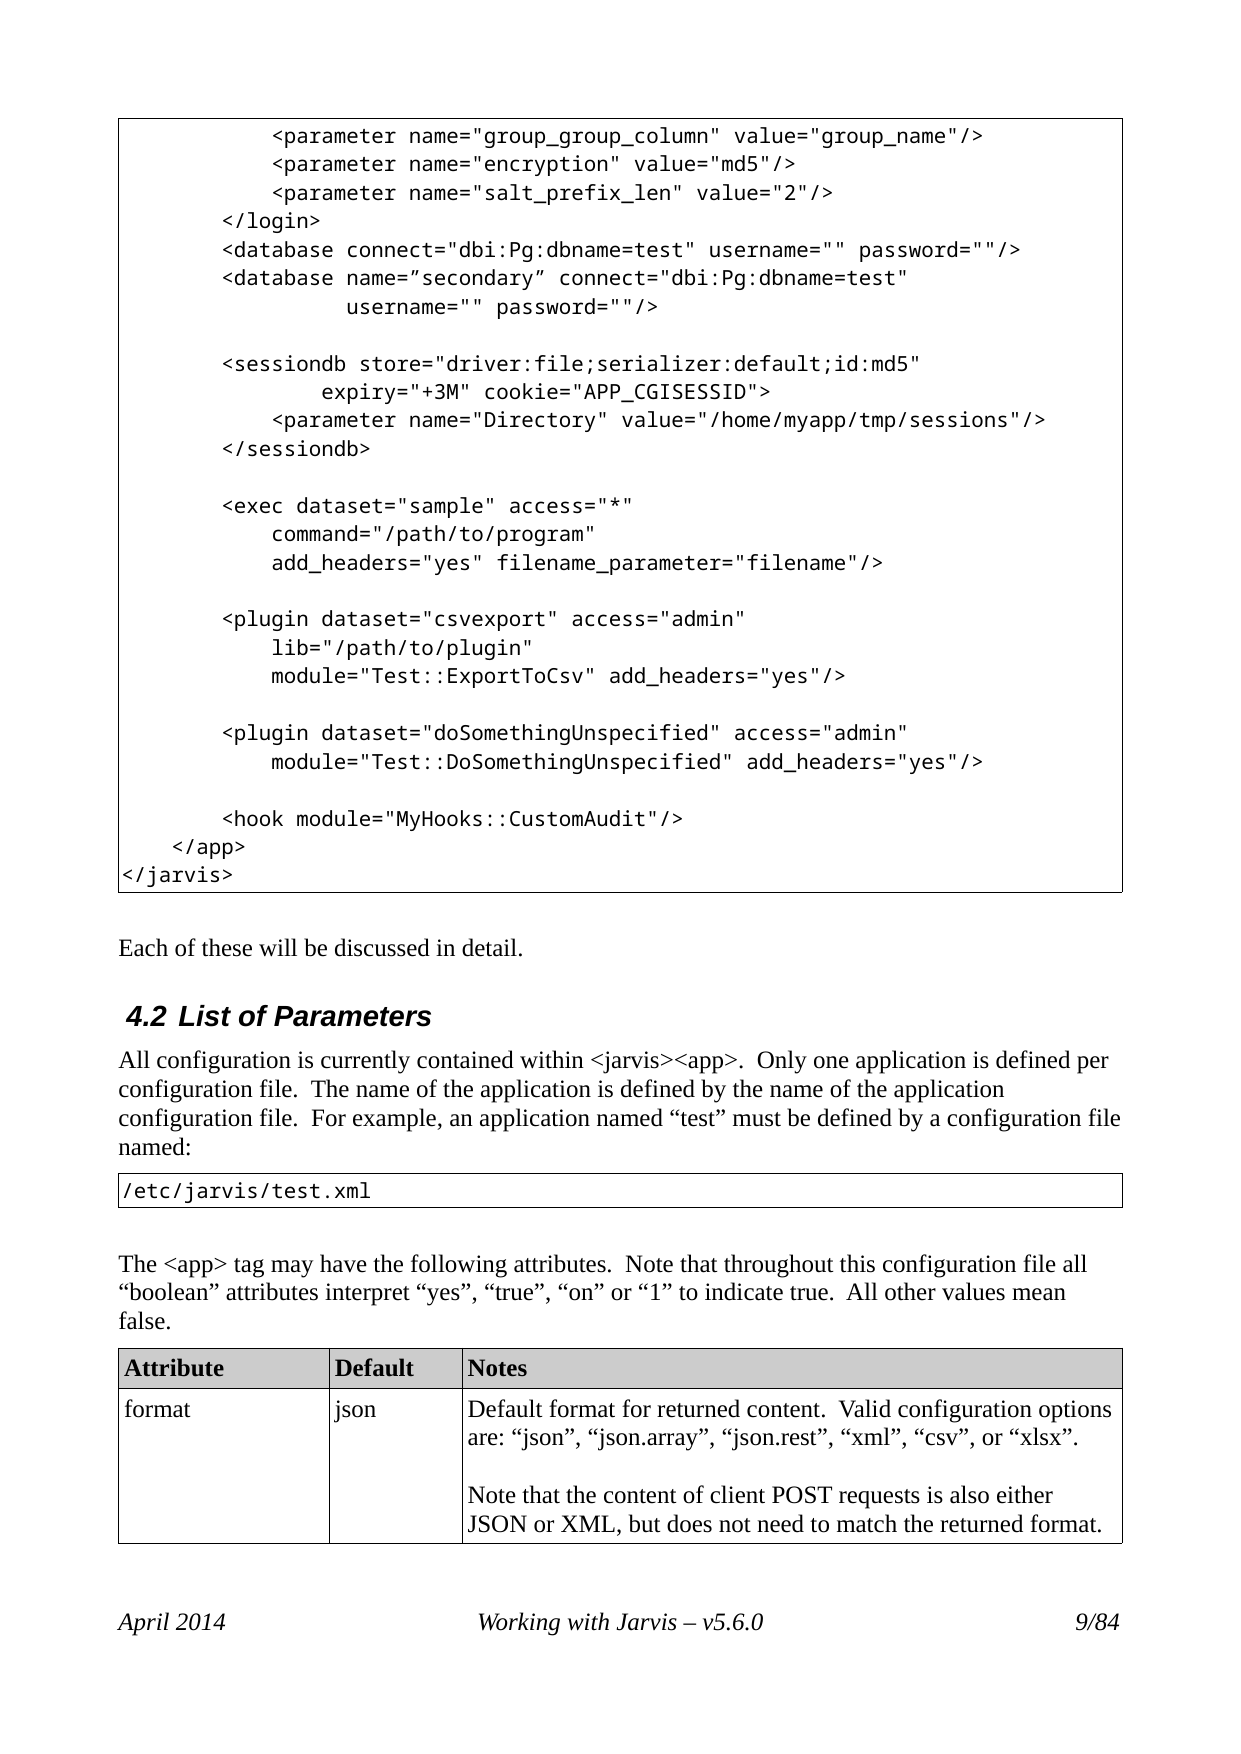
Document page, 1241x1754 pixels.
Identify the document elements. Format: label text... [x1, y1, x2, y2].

text <database name=”secondary” connect="dbi:Pg:dbname=test" username="" password=""/> [119, 260, 1122, 320]
table_cell Default format for returned content. Valid configuration options are: “json”, “json.array”, “json.rest”, “xml”, “csv”, or “xlsx”. Note that the content of client POST requests is also either JSON or XML, but does not need to match the returned format. [463, 1389, 1122, 1543]
text <parameter name="encryption" value="md5"/> [119, 147, 1122, 175]
text command="/path/to/program" [119, 516, 1122, 545]
text lib="/path/to/plugin" [119, 630, 1122, 658]
text Each of these will be discussed in detail. [118, 933, 1122, 962]
text <plugin dataset="doSomethingUnspecified" access="admin" [119, 715, 1122, 744]
text <parameter name="Directory" value="/home/myapp/tmp/sessions"/> [119, 402, 1122, 431]
text <parameter name="group_group_column" value="group_name"/> [119, 119, 1122, 147]
text module="Test::DoSomethingUnspecified" add_headers="yes"/> [119, 744, 1122, 775]
table_header Default [330, 1349, 462, 1388]
text add_headers="yes" filename_parameter="filename"/> [119, 545, 1122, 576]
table_header Notes [463, 1349, 1122, 1388]
table_cell json [330, 1389, 462, 1543]
table_cell format [119, 1389, 329, 1543]
text All configuration is currently contained within <jarvis><app>. Only one application is defined per configuration file. The name of the application is defined by the name of the application configuration file. For example, an application named “test” must be defined by a configuration file named: [118, 1046, 1122, 1161]
text </sessiondb> [119, 431, 1122, 462]
text </login> [119, 203, 1122, 232]
text <sessiondb store="driver:file;serializer:default;id:md5" [119, 346, 1122, 374]
table_header Attribute [119, 1349, 329, 1388]
text </app> [119, 829, 1122, 857]
text /etc/jarvis/test.xml [119, 1174, 1122, 1207]
text expiry="+3M" cookie="APP_CGISESSID"> [119, 374, 1122, 402]
text module="Test::ExportToCsv" add_headers="yes"/> [119, 658, 1122, 690]
text <hook module="MyHooks::CustomAudit"/> [119, 801, 1122, 829]
text <plugin dataset="csvexport" access="admin" [119, 602, 1122, 630]
text <exec dataset="sample" access="*" [119, 488, 1122, 516]
text <parameter name="salt_prefix_len" value="2"/> [119, 175, 1122, 203]
text <database connect="dbi:Pg:dbname=test" username="" password=""/> [119, 232, 1122, 260]
subtitle List of Parameters [118, 999, 1122, 1033]
text The <app> tag may have the following attributes. Note that throughout this configuration file all “boolean” attributes interpret “yes”, “true”, “on” or “1” to indicate true. All other values mean false. [118, 1249, 1122, 1335]
text </jarvis> [119, 857, 1122, 892]
